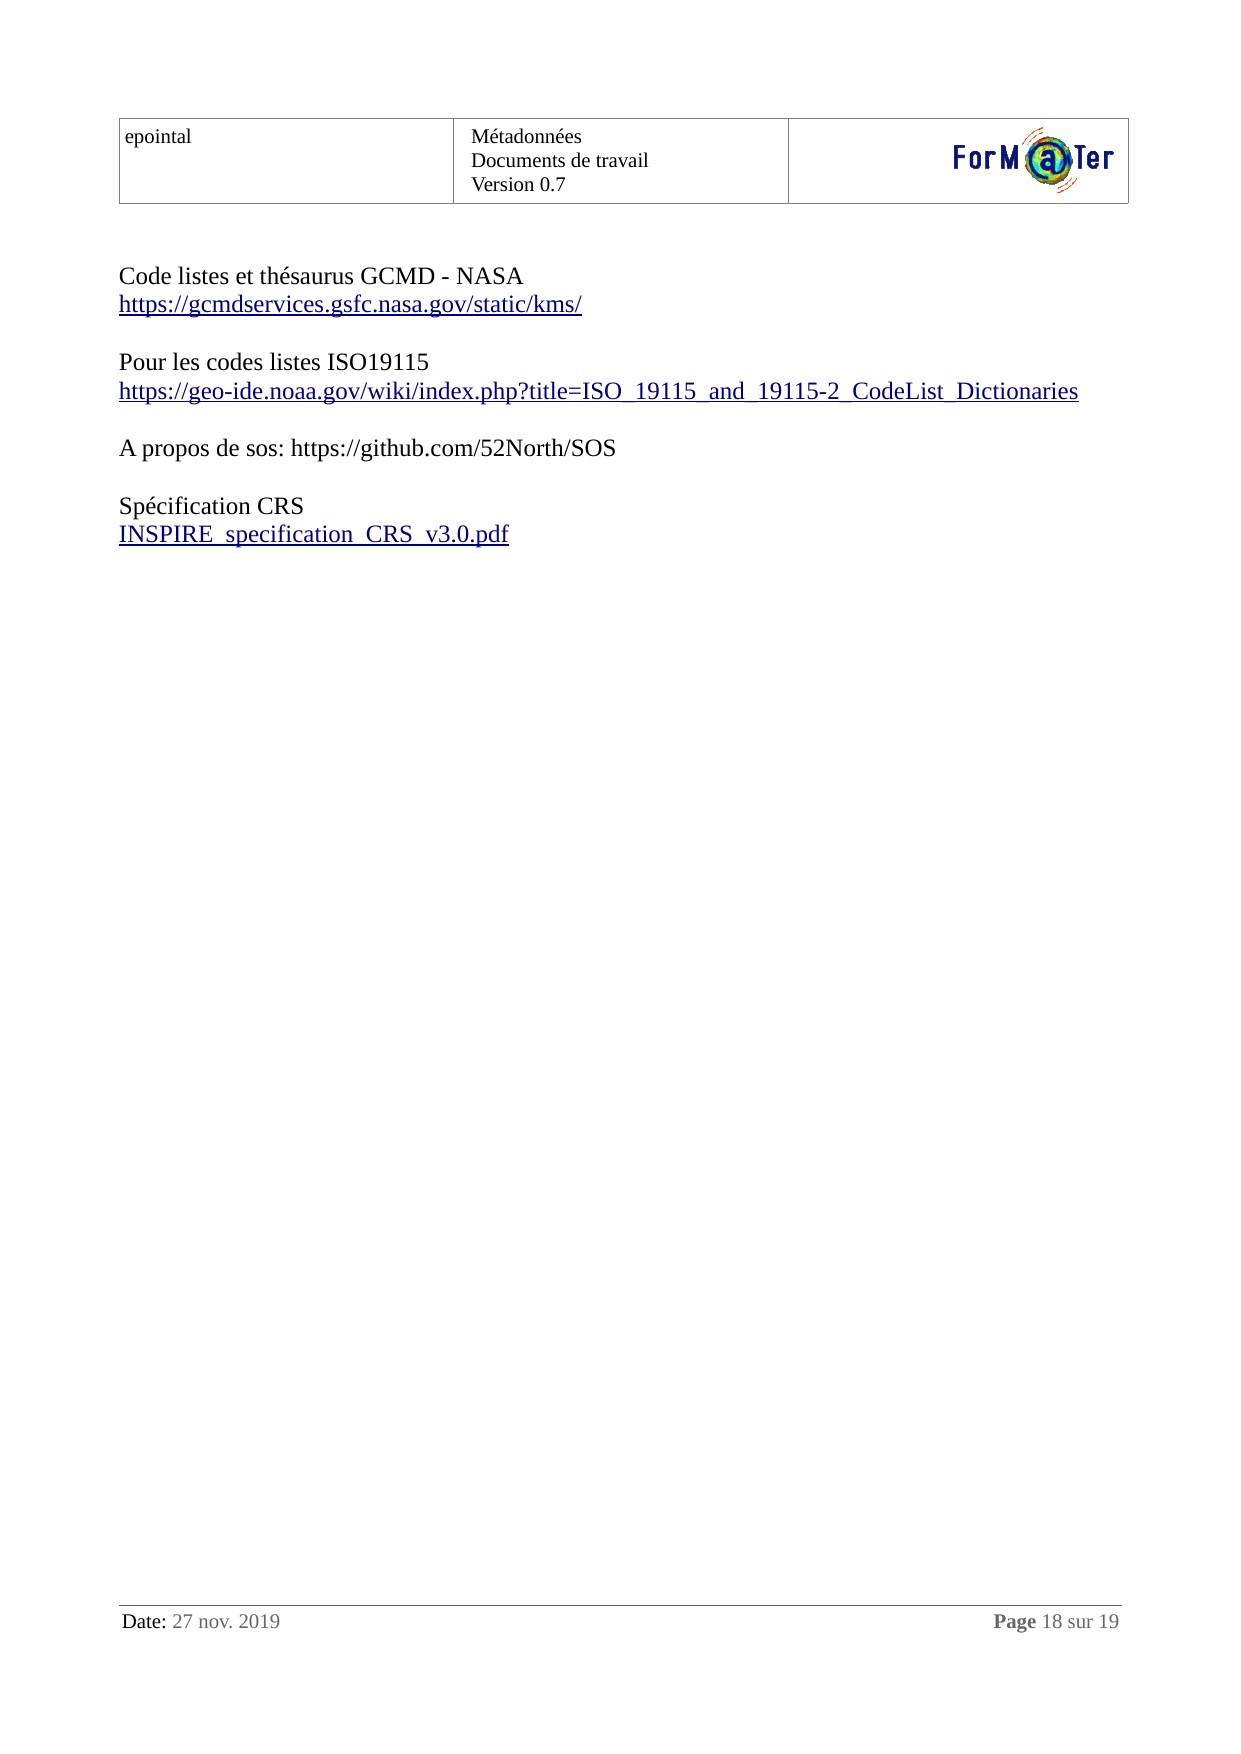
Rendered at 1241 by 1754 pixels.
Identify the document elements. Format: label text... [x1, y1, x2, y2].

text Pour les codes listes ISO19115 [119, 347, 1122, 376]
text INSPIRE_specification_CRS_v3.0.pdf [119, 519, 1122, 548]
text Code listes et thésaurus GCMD - NASA [119, 261, 1122, 289]
picture [944, 123, 1123, 197]
text A propos de sos: https://github.com/52North/SOS [119, 433, 1122, 462]
text https://gcmdservices.gsfc.nasa.gov/static/kms/ [119, 289, 1122, 318]
text https://geo-ide.noaa.gov/wiki/index.php?title=ISO_19115_and_19115-2_CodeList_Dictionaries [119, 376, 1122, 404]
text Spécification CRS [119, 491, 1122, 519]
